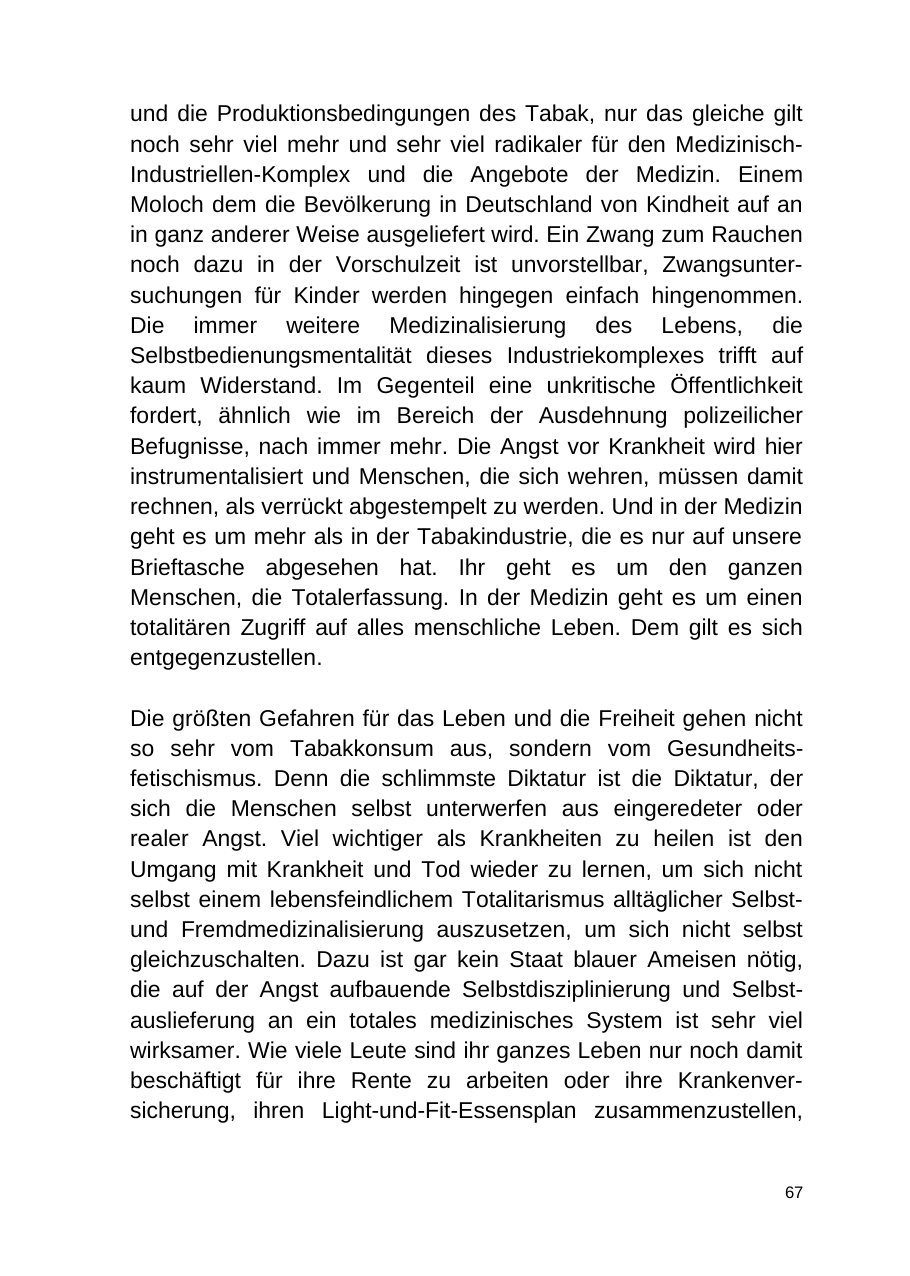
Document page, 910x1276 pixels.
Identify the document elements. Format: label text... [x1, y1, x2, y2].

text und die Produktionsbedingungen des Tabak, nur das gleiche gilt noch sehr viel mehr und sehr viel radikaler für den Medizinisch-Industriellen-Komplex und die Angebote der Medizin. Einem Moloch dem die Bevölkerung in Deutschland von Kindheit auf an in ganz anderer Weise ausgeliefert wird. Ein Zwang zum Rauchen noch dazu in der Vorschulzeit ist unvorstellbar, Zwangsunter-suchungen für Kinder werden hingegen einfach hingenommen. Die immer weitere Medizinalisierung des Lebens, die Selbstbedienungsmentalität dieses Industriekomplexes trifft auf kaum Widerstand. Im Gegenteil eine unkritische Öffentlichkeit fordert, ähnlich wie im Bereich der Ausdehnung polizeilicher Befugnisse, nach immer mehr. Die Angst vor Krankheit wird hier instrumentalisiert und Menschen, die sich wehren, müssen damit rechnen, als verrückt abgestempelt zu werden. Und in der Medizin geht es um mehr als in der Tabakindustrie, die es nur auf unsere Brieftasche abgesehen hat. Ihr geht es um den ganzen Menschen, die Totalerfassung. In der Medizin geht es um einen totalitären Zugriff auf alles menschliche Leben. Dem gilt es sich entgegenzustellen. [130, 100, 803, 671]
text Die größten Gefahren für das Leben und die Freiheit gehen nicht so sehr vom Tabakkonsum aus, sondern vom Gesundheits-fetischismus. Denn die schlimmste Diktatur ist die Diktatur, der sich die Menschen selbst unterwerfen aus eingeredeter oder realer Angst. Viel wichtiger als Krankheiten zu heilen ist den Umgang mit Krankheit und Tod wieder zu lernen, um sich nicht selbst einem lebensfeindlichem Totalitarismus alltäglicher Selbst- und Fremdmedizinalisierung auszusetzen, um sich nicht selbst gleichzuschalten. Dazu ist gar kein Staat blauer Ameisen nötig, die auf der Angst aufbauende Selbstdisziplinierung und Selbst-auslieferung an ein totales medizinisches System ist sehr viel wirksamer. Wie viele Leute sind ihr ganzes Leben nur noch damit beschäftigt für ihre Rente zu arbeiten oder ihre Krankenver-sicherung, ihren Light-und-Fit-Essensplan zusammenzustellen, [130, 704, 803, 1124]
